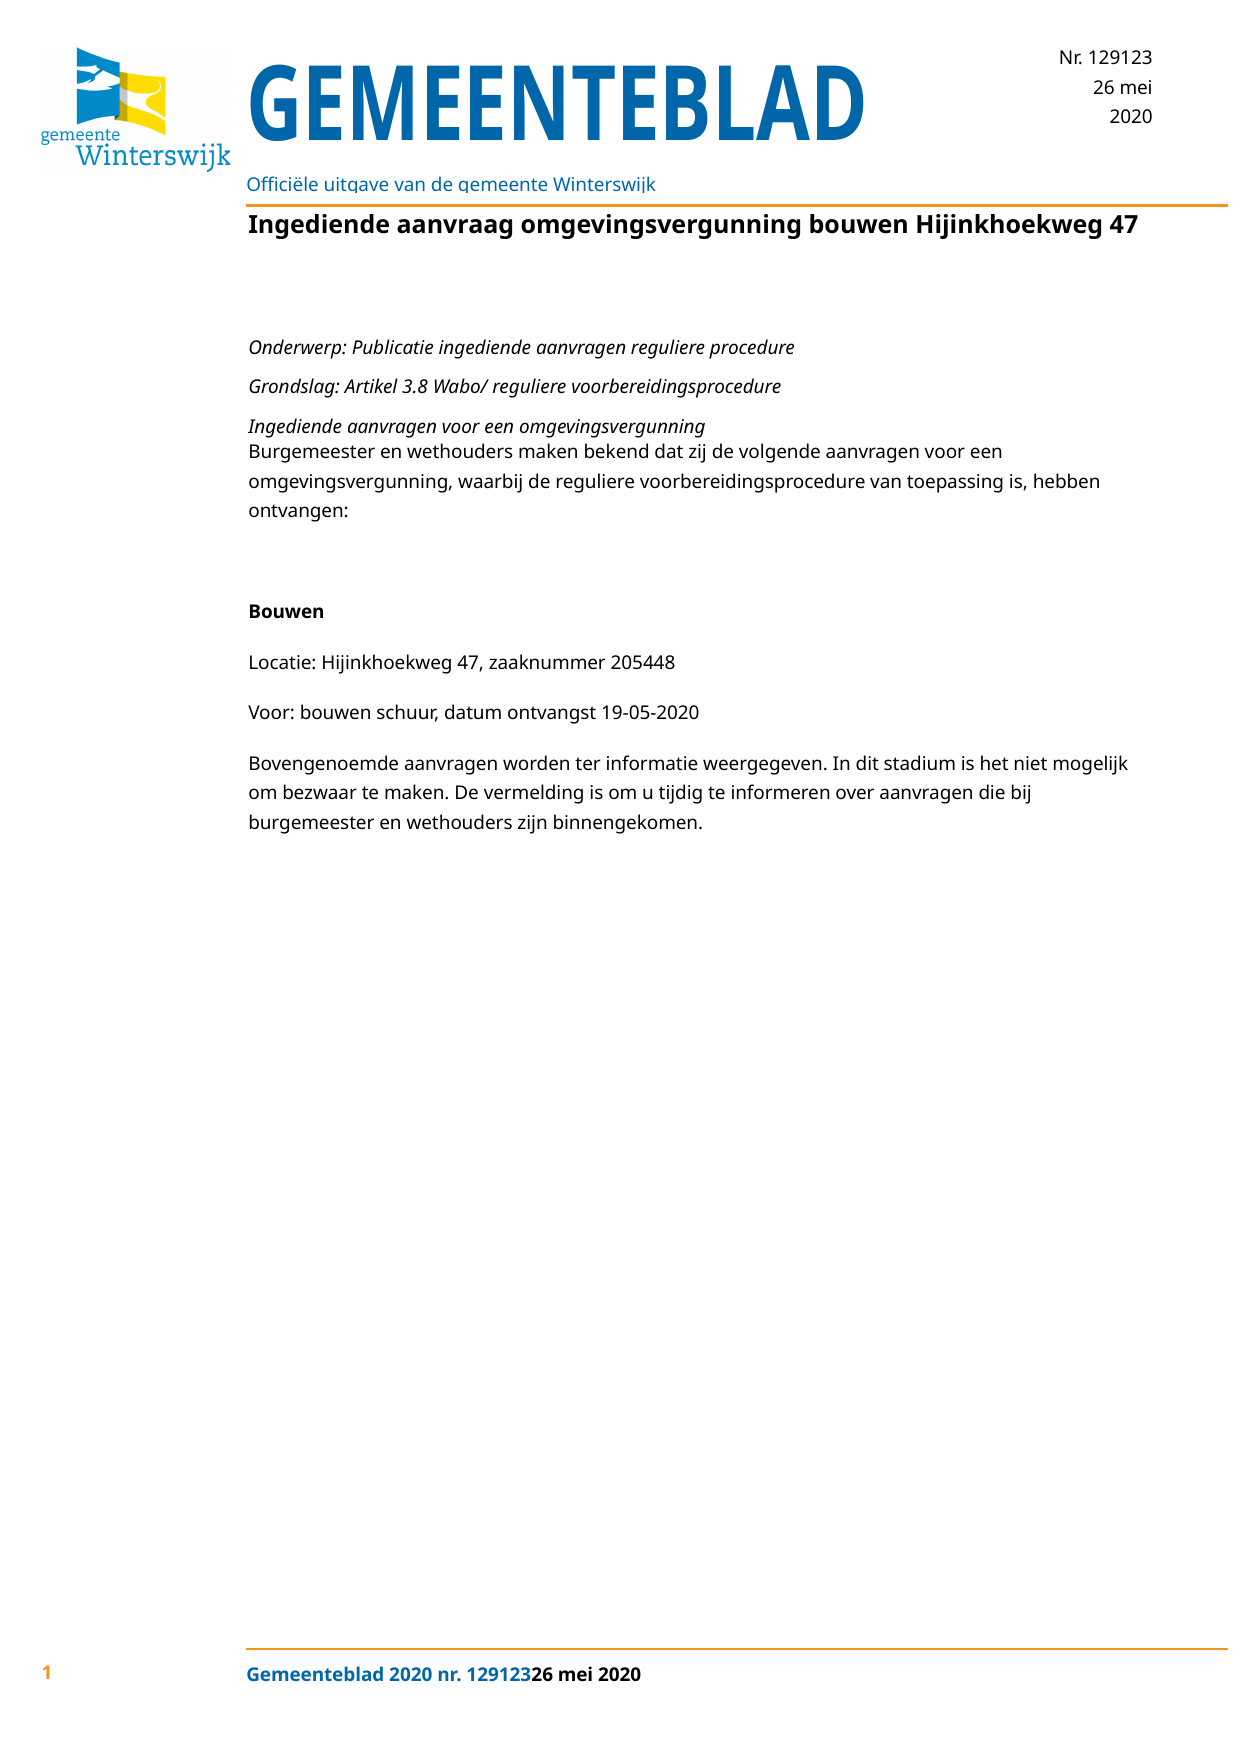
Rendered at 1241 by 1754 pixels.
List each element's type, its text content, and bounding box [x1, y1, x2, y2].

picture [41, 47, 231, 172]
text Onderwerp: Publicatie ingediende aanvragen reguliere procedure [248, 334, 1152, 360]
text Bovengenoemde aanvragen worden ter informatie weergegeven. In dit stadium is het niet mogelijk om bezwaar te maken. De vermelding is om u tijdig te informeren over aanvragen die bij burgemeester en wethouders zijn binnengekomen. [248, 750, 1152, 835]
picture [225, 153, 231, 162]
text Bouwen [248, 598, 1152, 624]
text Grondslag: Artikel 3.8 Wabo/ reguliere voorbereidingsprocedure [248, 373, 1152, 399]
text Burgemeester en wethouders maken bekend dat zij de volgende aanvragen voor een omgevingsvergunning, waarbij de reguliere voorbereidingsprocedure van toepassing is, hebben ontvangen: [248, 438, 1152, 523]
text Voor: bouwen schuur, datum ontvangst 19-05-2020 [248, 699, 1152, 725]
text Ingediende aanvraag omgevingsvergunning bouwen Hijinkhoekweg 47 [248, 207, 1152, 241]
text Ingediende aanvragen voor een omgevingsvergunning [248, 413, 1152, 438]
text Locatie: Hijinkhoekweg 47, zaaknummer 205448 [248, 649, 1152, 675]
